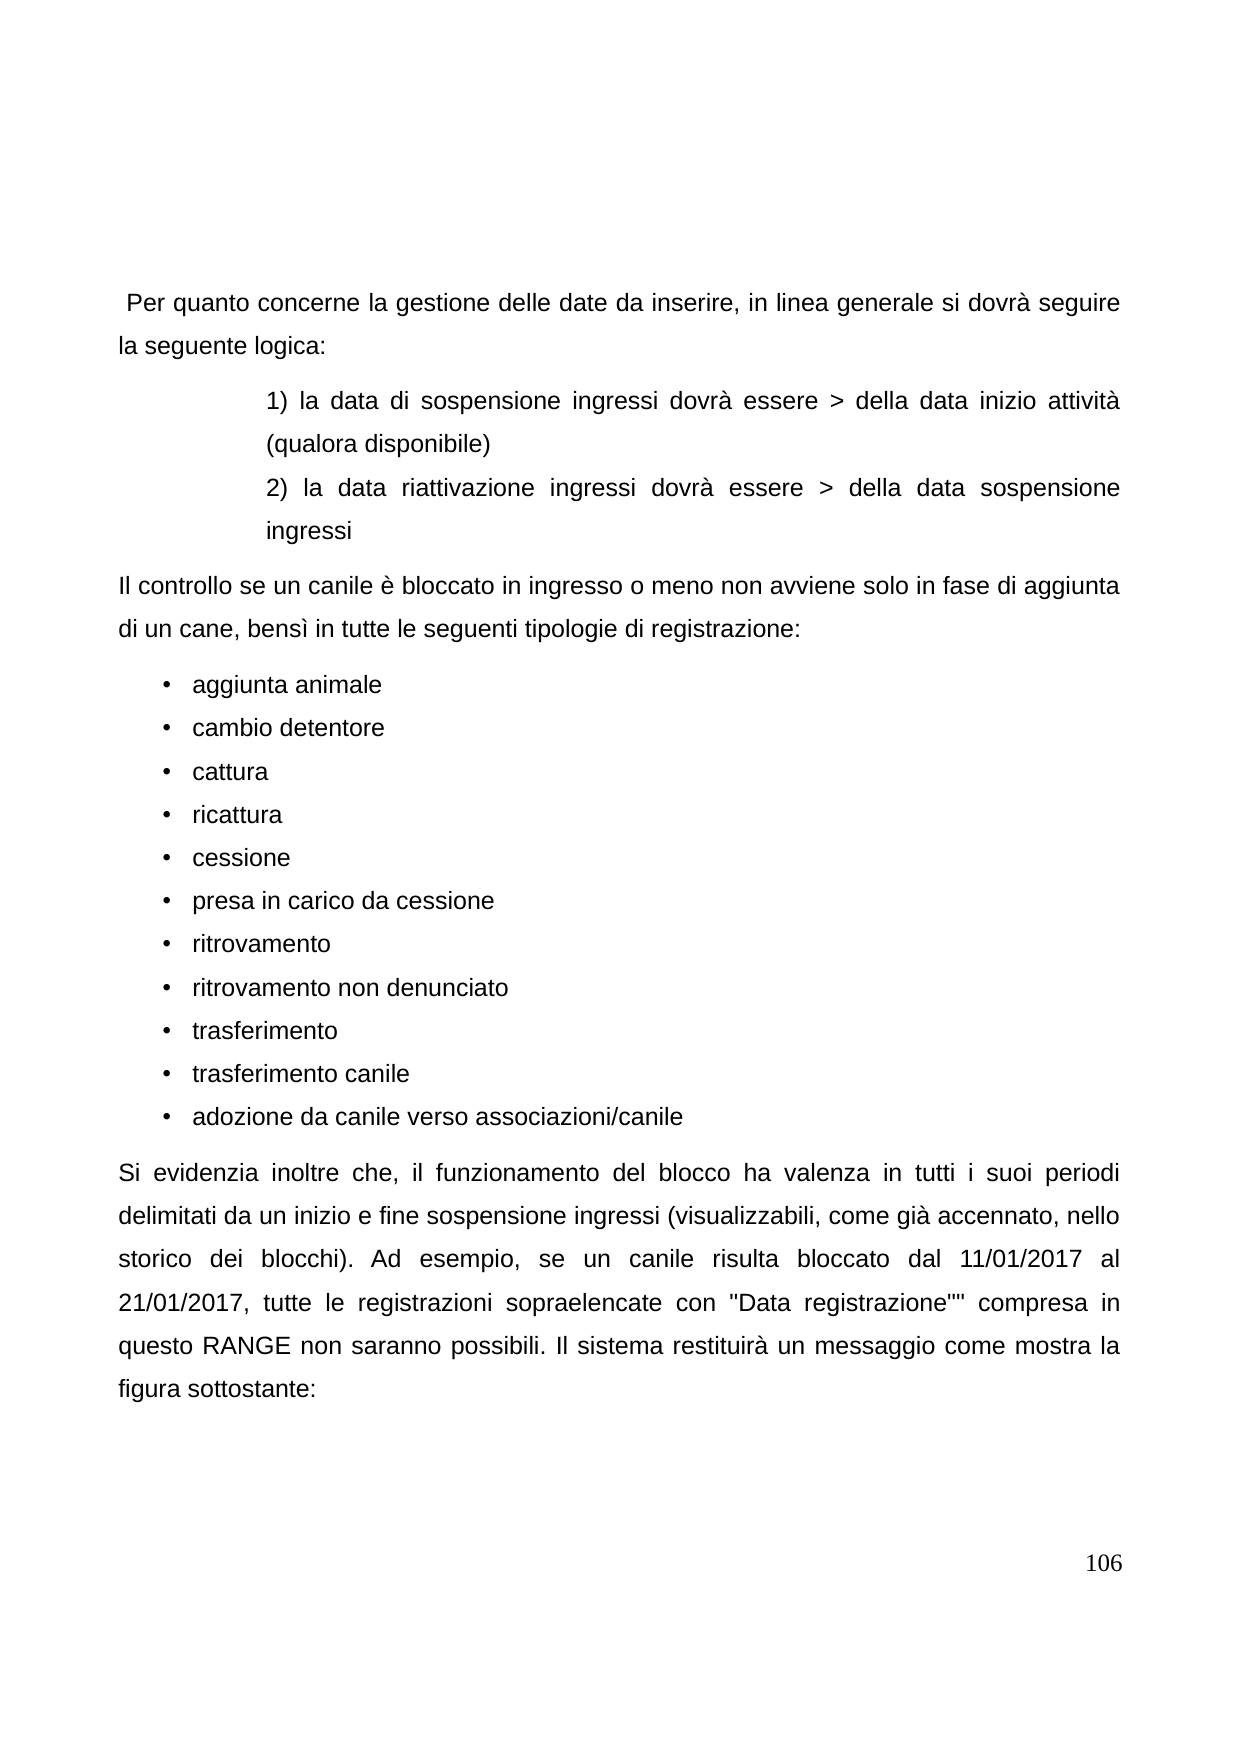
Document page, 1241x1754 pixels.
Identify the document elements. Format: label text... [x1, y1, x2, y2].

list cambio detentore [162, 713, 1122, 742]
list trasferimento [162, 1016, 1122, 1045]
list presa in carico da cessione [162, 886, 1122, 915]
list trasferimento canile [162, 1059, 1122, 1088]
text Per quanto concerne la gestione delle date da inserire, in linea generale si dovrà seguire la seguente logica: [118, 288, 1122, 359]
list 2) la data riattivazione ingressi dovrà essere > della data sospensione ingressi [236, 473, 1122, 544]
list aggiunta animale [162, 670, 1122, 699]
text Il controllo se un canile è bloccato in ingresso o meno non avviene solo in fase di aggiunta di un cane, bensì in tutte le seguenti tipologie di registrazione: [118, 571, 1122, 643]
list ritrovamento [162, 929, 1122, 958]
list ricattura [162, 800, 1122, 829]
list cattura [162, 757, 1122, 785]
list cessione [162, 843, 1122, 872]
text Si evidenzia inoltre che, il funzionamento del blocco ha valenza in tutti i suoi periodi delimitati da un inizio e fine sospensione ingressi (visualizzabili, come già accennato, nello storico dei blocchi). Ad esempio, se un canile risulta bloccato dal 11/01/2017 al 21/01/2017, tutte le registrazioni sopraelencate con "Data registrazione"" compresa in questo RANGE non saranno possibili. Il sistema restituirà un messaggio come mostra la figura sottostante: [118, 1158, 1122, 1402]
list adozione da canile verso associazioni/canile [162, 1102, 1122, 1131]
list 1) la data di sospensione ingressi dovrà essere > della data inizio attività (qualora disponibile) [236, 386, 1122, 458]
list ritrovamento non denunciato [162, 973, 1122, 1002]
